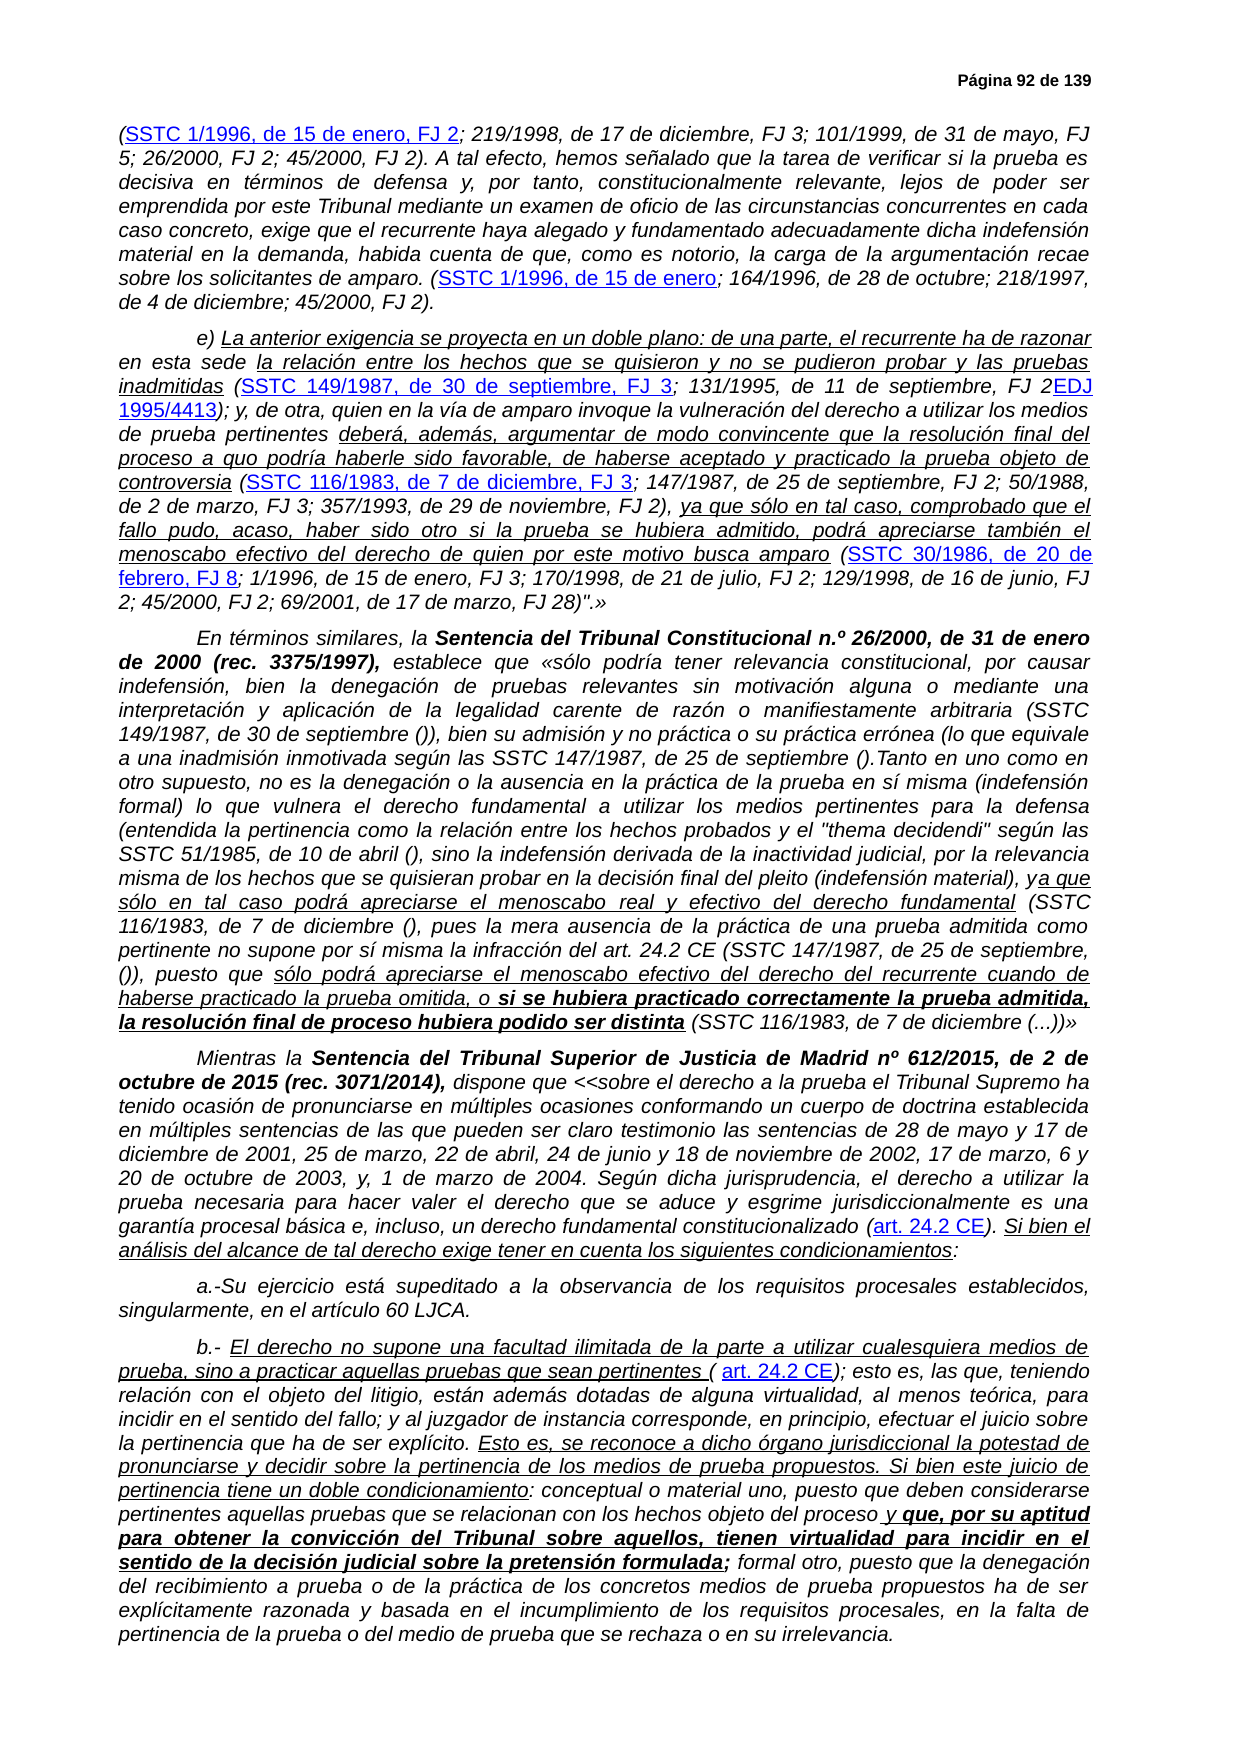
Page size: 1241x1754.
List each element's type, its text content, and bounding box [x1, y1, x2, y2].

text b.- El derecho no supone una facultad ilimitada de la parte a utilizar cualesquiera medios de prueba, sino a practicar aquellas pruebas que sean pertinentes ( art. 24.2 CE); esto es, las que, teniendo relación con el objeto del litigio, están además dotadas de alguna virtualidad, al menos teórica, para incidir en el sentido del fallo; y al juzgador de instancia corresponde, en principio, efectuar el juicio sobre la pertinencia que ha de ser explícito. Esto es, se reconoce a dicho órgano jurisdiccional la potestad de pronunciarse y decidir sobre la pertinencia de los medios de prueba propuestos. Si bien este juicio de pertinencia tiene un doble condicionamiento: conceptual o material uno, puesto que deben considerarse pertinentes aquellas pruebas que se relacionan con los hechos objeto del proceso y que, por su aptitud para obtener la convicción del Tribunal sobre aquellos, tienen virtualidad para incidir en el sentido de la decisión judicial sobre la pretensión formulada; formal otro, puesto que la denegación del recibimiento a prueba o de la práctica de los concretos medios de prueba propuestos ha de ser explícitamente razonada y basada en el incumplimiento de los requisitos procesales, en la falta de pertinencia de la prueba o del medio de prueba que se rechaza o en su irrelevancia. [118, 1334, 1092, 1646]
text e) La anterior exigencia se proyecta en un doble plano: de una parte, el recurrente ha de razonar en esta sede la relación entre los hechos que se quisieron y no se pudieron probar y las pruebas inadmitidas (SSTC 149/1987, de 30 de septiembre, FJ 3; 131/1995, de 11 de septiembre, FJ 2EDJ 1995/4413); y, de otra, quien en la vía de amparo invoque la vulneración del derecho a utilizar los medios de prueba pertinentes deberá, además, argumentar de modo convincente que la resolución final del proceso a quo podría haberle sido favorable, de haberse aceptado y practicado la prueba objeto de controversia (SSTC 116/1983, de 7 de diciembre, FJ 3; 147/1987, de 25 de septiembre, FJ 2; 50/1988, de 2 de marzo, FJ 3; 357/1993, de 29 de noviembre, FJ 2), ya que sólo en tal caso, comprobado que el fallo pudo, acaso, haber sido otro si la prueba se hubiera admitido, podrá apreciarse también el menoscabo efectivo del derecho de quien por este motivo busca amparo (SSTC 30/1986, de 20 de febrero, FJ 8; 1/1996, de 15 de enero, FJ 3; 170/1998, de 21 de julio, FJ 2; 129/1998, de 16 de junio, FJ 2; 45/2000, FJ 2; 69/2001, de 17 de marzo, FJ 28)".» [118, 326, 1092, 614]
text a.-Su ejercicio está supeditado a la observancia de los requisitos procesales establecidos, singularmente, en el artículo 60 LJCA. [118, 1274, 1092, 1322]
text En términos similares, la Sentencia del Tribunal Constitucional n.º 26/2000, de 31 de enero de 2000 (rec. 3375/1997), establece que «sólo podría tener relevancia constitucional, por causar indefensión, bien la denegación de pruebas relevantes sin motivación alguna o mediante una interpretación y aplicación de la legalidad carente de razón o manifiestamente arbitraria (SSTC 149/1987, de 30 de septiembre ()), bien su admisión y no práctica o su práctica errónea (lo que equivale a una inadmisión inmotivada según las SSTC 147/1987, de 25 de septiembre ().Tanto en uno como en otro supuesto, no es la denegación o la ausencia en la práctica de la prueba en sí misma (indefensión formal) lo que vulnera el derecho fundamental a utilizar los medios pertinentes para la defensa (entendida la pertinencia como la relación entre los hechos probados y el "thema decidendi" según las SSTC 51/1985, de 10 de abril (), sino la indefensión derivada de la inactividad judicial, por la relevancia misma de los hechos que se quisieran probar en la decisión final del pleito (indefensión material), ya que sólo en tal caso podrá apreciarse el menoscabo real y efectivo del derecho fundamental (SSTC 116/1983, de 7 de diciembre (), pues la mera ausencia de la práctica de una prueba admitida como pertinente no supone por sí misma la infracción del art. 24.2 CE (SSTC 147/1987, de 25 de septiembre, ()), puesto que sólo podrá apreciarse el menoscabo efectivo del derecho del recurrente cuando de haberse practicado la prueba omitida, o si se hubiera practicado correctamente la prueba admitida, la resolución final de proceso hubiera podido ser distinta (SSTC 116/1983, de 7 de diciembre (...))» [118, 626, 1092, 1033]
text (SSTC 1/1996, de 15 de enero, FJ 2; 219/1998, de 17 de diciembre, FJ 3; 101/1999, de 31 de mayo, FJ 5; 26/2000, FJ 2; 45/2000, FJ 2). A tal efecto, hemos señalado que la tarea de verificar si la prueba es decisiva en términos de defensa y, por tanto, constitucionalmente relevante, lejos de poder ser emprendida por este Tribunal mediante un examen de oficio de las circunstancias concurrentes en cada caso concreto, exige que el recurrente haya alegado y fundamentado adecuadamente dicha indefensión material en la demanda, habida cuenta de que, como es notorio, la carga de la argumentación recae sobre los solicitantes de amparo. (SSTC 1/1996, de 15 de enero; 164/1996, de 28 de octubre; 218/1997, de 4 de diciembre; 45/2000, FJ 2). [118, 122, 1092, 314]
text Mientras la Sentencia del Tribunal Superior de Justicia de Madrid nº 612/2015, de 2 de octubre de 2015 (rec. 3071/2014), dispone que <<sobre el derecho a la prueba el Tribunal Supremo ha tenido ocasión de pronunciarse en múltiples ocasiones conformando un cuerpo de doctrina establecida en múltiples sentencias de las que pueden ser claro testimonio las sentencias de 28 de mayo y 17 de diciembre de 2001, 25 de marzo, 22 de abril, 24 de junio y 18 de noviembre de 2002, 17 de marzo, 6 y 20 de octubre de 2003, y, 1 de marzo de 2004. Según dicha jurisprudencia, el derecho a utilizar la prueba necesaria para hacer valer el derecho que se aduce y esgrime jurisdiccionalmente es una garantía procesal básica e, incluso, un derecho fundamental constitucionalizado (art. 24.2 CE). Si bien el análisis del alcance de tal derecho exige tener en cuenta los siguientes condicionamientos: [118, 1046, 1092, 1262]
